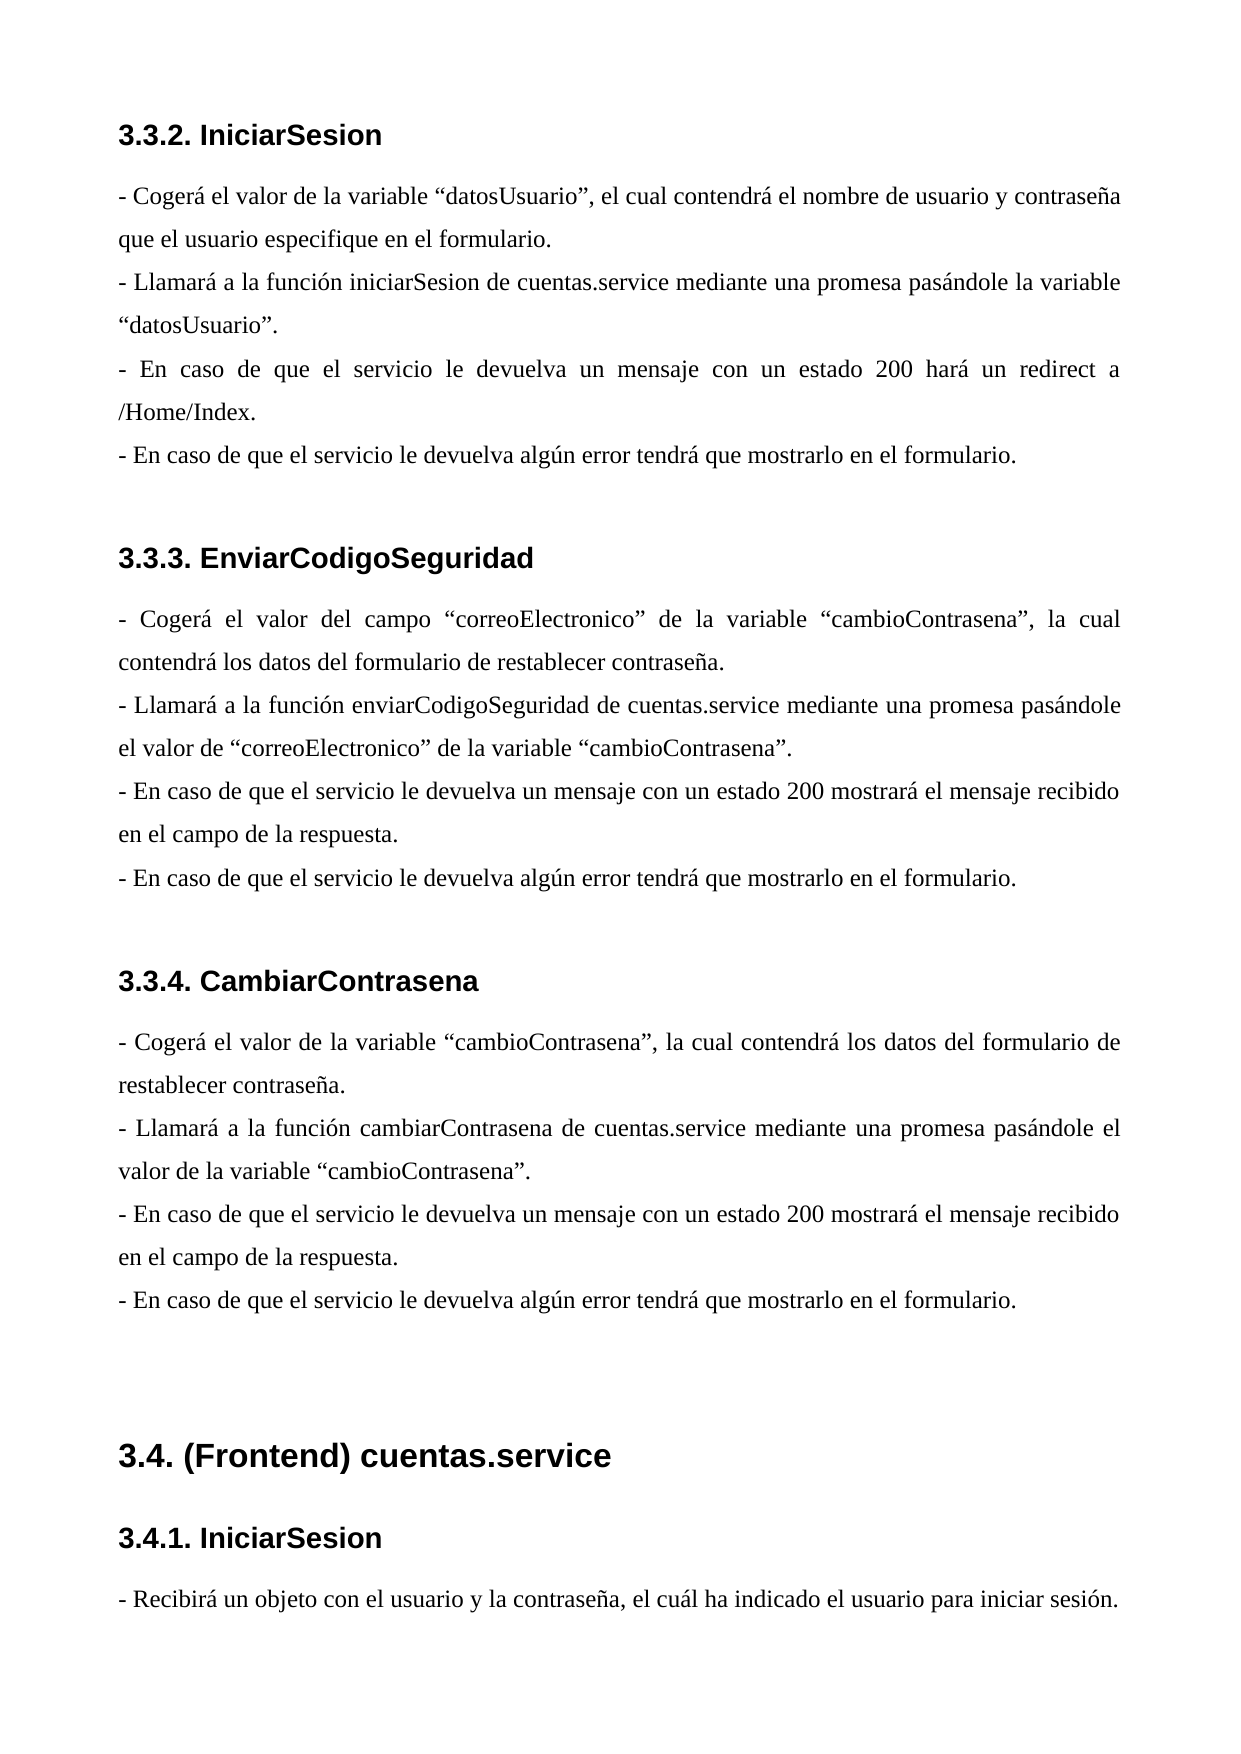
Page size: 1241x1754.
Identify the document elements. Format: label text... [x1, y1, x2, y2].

text - Cogerá el valor de la variable “datosUsuario”, el cual contendrá el nombre de usuario y contraseña que el usuario especifique en el formulario. [118, 181, 1122, 253]
text - En caso de que el servicio le devuelva un mensaje con un estado 200 mostrará el mensaje recibido en el campo de la respuesta. [118, 1199, 1122, 1271]
text - Llamará a la función enviarCodigoSeguridad de cuentas.service mediante una promesa pasándole el valor de “correoElectronico” de la variable “cambioContrasena”. [118, 690, 1122, 762]
text - En caso de que el servicio le devuelva un mensaje con un estado 200 mostrará el mensaje recibido en el campo de la respuesta. [118, 776, 1122, 848]
text - Cogerá el valor de la variable “cambioContrasena”, la cual contendrá los datos del formulario de restablecer contraseña. [118, 1027, 1122, 1098]
text - Recibirá un objeto con el usuario y la contraseña, el cuál ha indicado el usuario para iniciar sesión. [118, 1584, 1122, 1612]
text - En caso de que el servicio le devuelva algún error tendrá que mostrarlo en el formulario. [118, 1285, 1122, 1314]
subtitle 3.4. (Frontend) cuentas.service [118, 1436, 1122, 1474]
text - Llamará a la función iniciarSesion de cuentas.service mediante una promesa pasándole la variable “datosUsuario”. [118, 267, 1122, 339]
subtitle 3.4.1. IniciarSesion [118, 1521, 1122, 1554]
text - Llamará a la función cambiarContrasena de cuentas.service mediante una promesa pasándole el valor de la variable “cambioContrasena”. [118, 1113, 1122, 1185]
text - En caso de que el servicio le devuelva un mensaje con un estado 200 hará un redirect a /Home/Index. [118, 354, 1122, 426]
text - En caso de que el servicio le devuelva algún error tendrá que mostrarlo en el formulario. [118, 863, 1122, 891]
text - En caso de que el servicio le devuelva algún error tendrá que mostrarlo en el formulario. [118, 440, 1122, 469]
text - Cogerá el valor del campo “correoElectronico” de la variable “cambioContrasena”, la cual contendrá los datos del formulario de restablecer contraseña. [118, 604, 1122, 676]
subtitle 3.3.3. EnviarCodigoSeguridad [118, 541, 1122, 574]
subtitle 3.3.2. IniciarSesion [118, 118, 1122, 152]
subtitle 3.3.4. CambiarContrasena [118, 963, 1122, 997]
